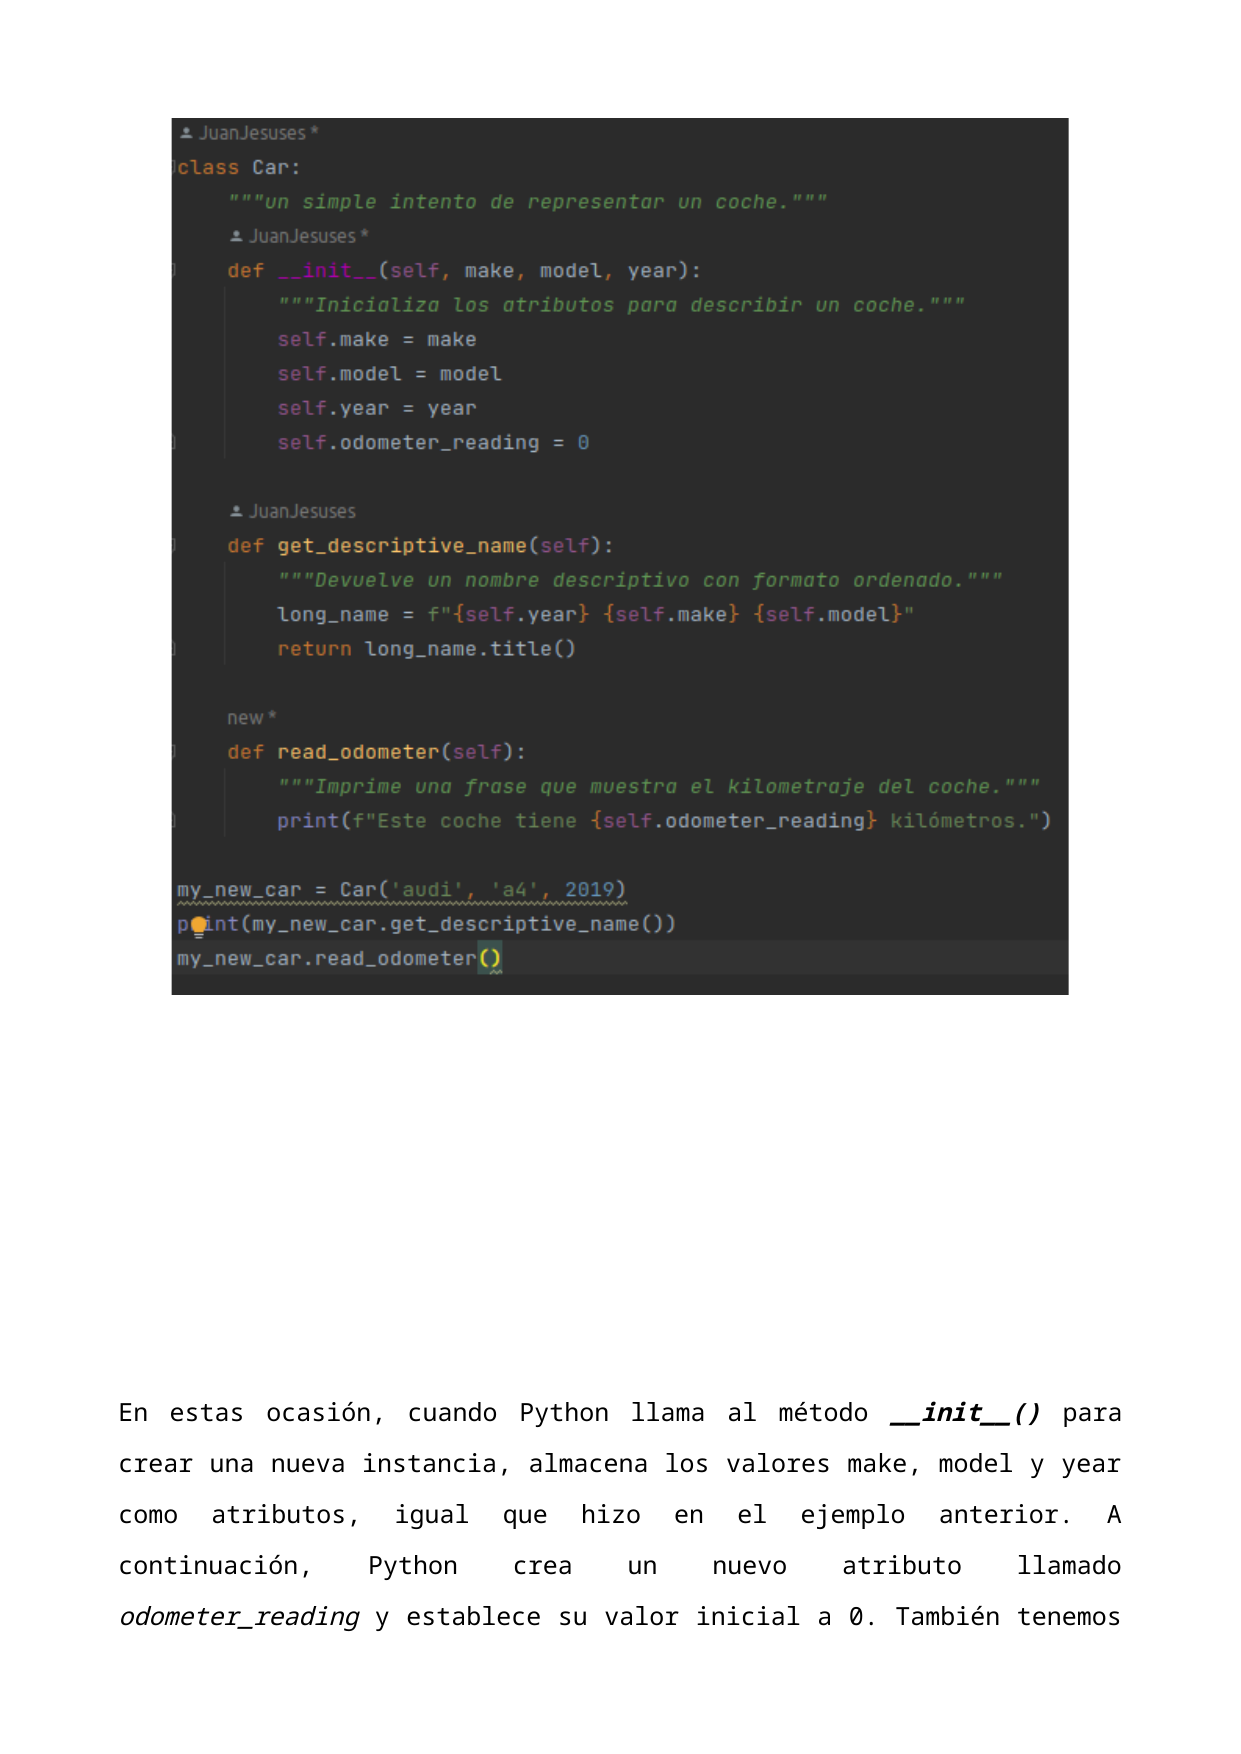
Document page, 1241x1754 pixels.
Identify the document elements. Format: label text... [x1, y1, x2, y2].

picture [171, 118, 1069, 995]
text En estas ocasión, cuando Python llama al método __init__() para crear una nueva instancia, almacena los valores make, model y year como atributos, igual que hizo en el ejemplo anterior. A continuación, Python crea un nuevo atributo llamado odometer_reading y establece su valor inicial a 0. También tenemos [118, 1394, 1122, 1632]
